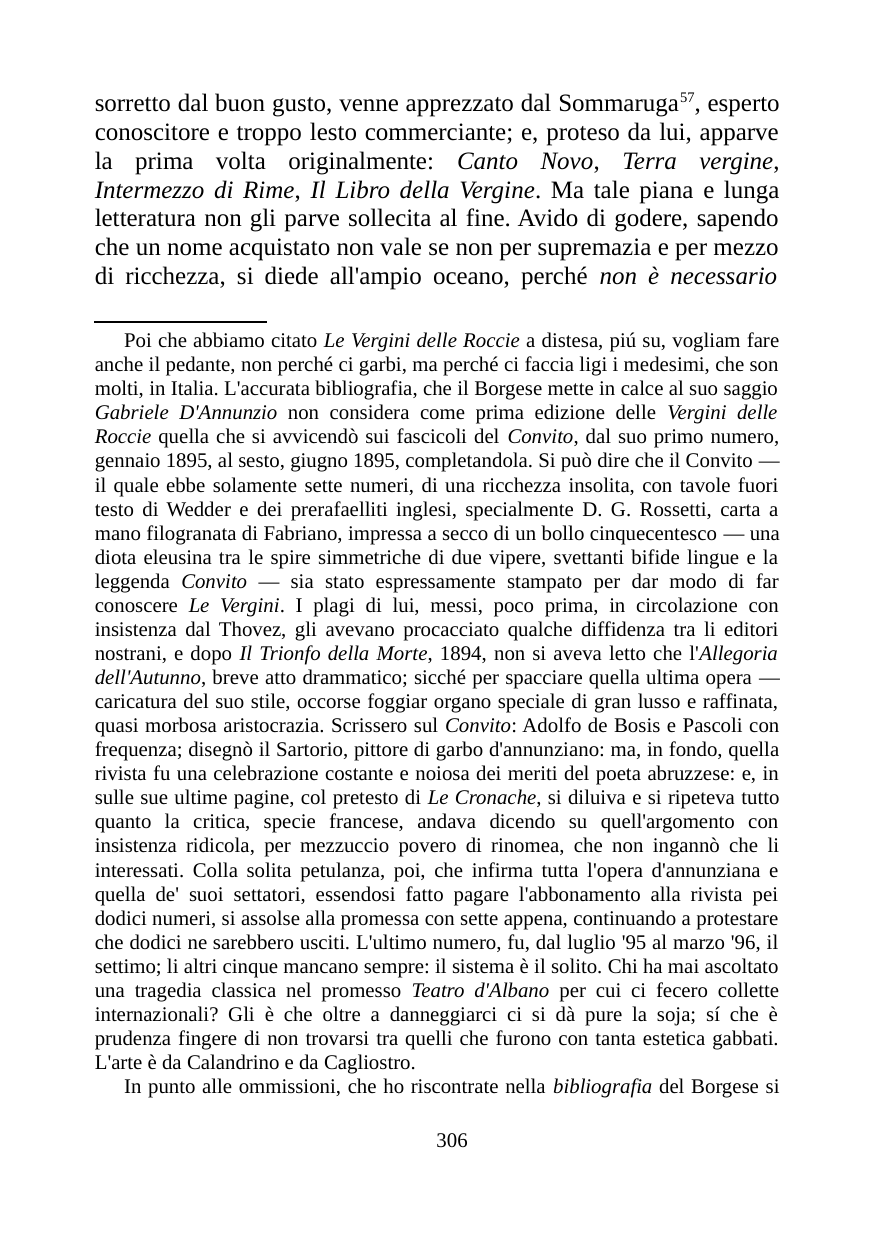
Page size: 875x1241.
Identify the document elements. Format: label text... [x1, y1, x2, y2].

text sorretto dal buon gusto, venne apprezzato dal Sommaruga, esperto conoscitore e troppo lesto commerciante; e, proteso da lui, apparve la prima volta originalmente: Canto Novo, Terra vergine, Intermezzo di Rime, Il Libro della Vergine. Ma tale piana e lunga letteratura non gli parve sollecita al fine. Avido di godere, sapendo che un nome acquistato non vale se non per supremazia e per mezzo di ricchezza, si diede all'ampio oceano, perché non è necessario [94, 88, 779, 290]
text Poi che abbiamo citato Le Vergini delle Roccie a distesa, piú su, vogliam fare anche il pedante, non perché ci garbi, ma perché ci faccia ligi i medesimi, che son molti, in Italia. L'accurata bibliografia, che il Borgese mette in calce al suo saggio Gabriele D'Annunzio non considera come prima edizione delle Vergini delle Roccie quella che si avvicendò sui fascicoli del Convito, dal suo primo numero, gennaio 1895, al sesto, giugno 1895, completandola. Si può dire che il Convito — il quale ebbe solamente sette numeri, di una ricchezza insolita, con tavole fuori testo di Wedder e dei prerafaelliti inglesi, specialmente D. G. Rossetti, carta a mano filogranata di Fabriano, impressa a secco di un bollo cinquecentesco — una diota eleusina tra le spire simmetriche di due vipere, svettanti bifide lingue e la leggenda Convito — sia stato espressamente stampato per dar modo di far conoscere Le Vergini. I plagi di lui, messi, poco prima, in circolazione con insistenza dal Thovez, gli avevano procacciato qualche diffidenza tra li editori nostrani, e dopo Il Trionfo della Morte, 1894, non si aveva letto che l'Allegoria dell'Autunno, breve atto drammatico; sicché per spacciare quella ultima opera — caricatura del suo stile, occorse foggiar organo speciale di gran lusso e raffinata, quasi morbosa aristocrazia. Scrissero sul Convito: Adolfo de Bosis e Pascoli con frequenza; disegnò il Sartorio, pittore di garbo d'annunziano: ma, in fondo, quella rivista fu una celebrazione costante e noiosa dei meriti del poeta abruzzese: e, in sulle sue ultime pagine, col pretesto di Le Cronache, si diluiva e si ripeteva tutto quanto la critica, specie francese, andava dicendo su quell'argomento con insistenza ridicola, per mezzuccio povero di rinomea, che non ingannò che li interessati. Colla solita petulanza, poi, che infirma tutta l'opera d'annunziana e quella de' suoi settatori, essendosi fatto pagare l'abbonamento alla rivista pei dodici numeri, si assolse alla promessa con sette appena, continuando a protestare che dodici ne sarebbero usciti. L'ultimo numero, fu, dal luglio '95 al marzo '96, il settimo; li altri cinque mancano sempre: il sistema è il solito. Chi ha mai ascoltato una tragedia classica nel promesso Teatro d'Albano per cui ci fecero collette internazionali? Gli è che oltre a danneggiarci ci si dà pure la soja; sí che è prudenza fingere di non trovarsi tra quelli che furono con tanta estetica gabbati. L'arte è da Calandrino e da Cagliostro. [94, 328, 779, 1074]
text In punto alle ommissioni, che ho riscontrate nella bibliografia del Borgese si [94, 1074, 779, 1098]
